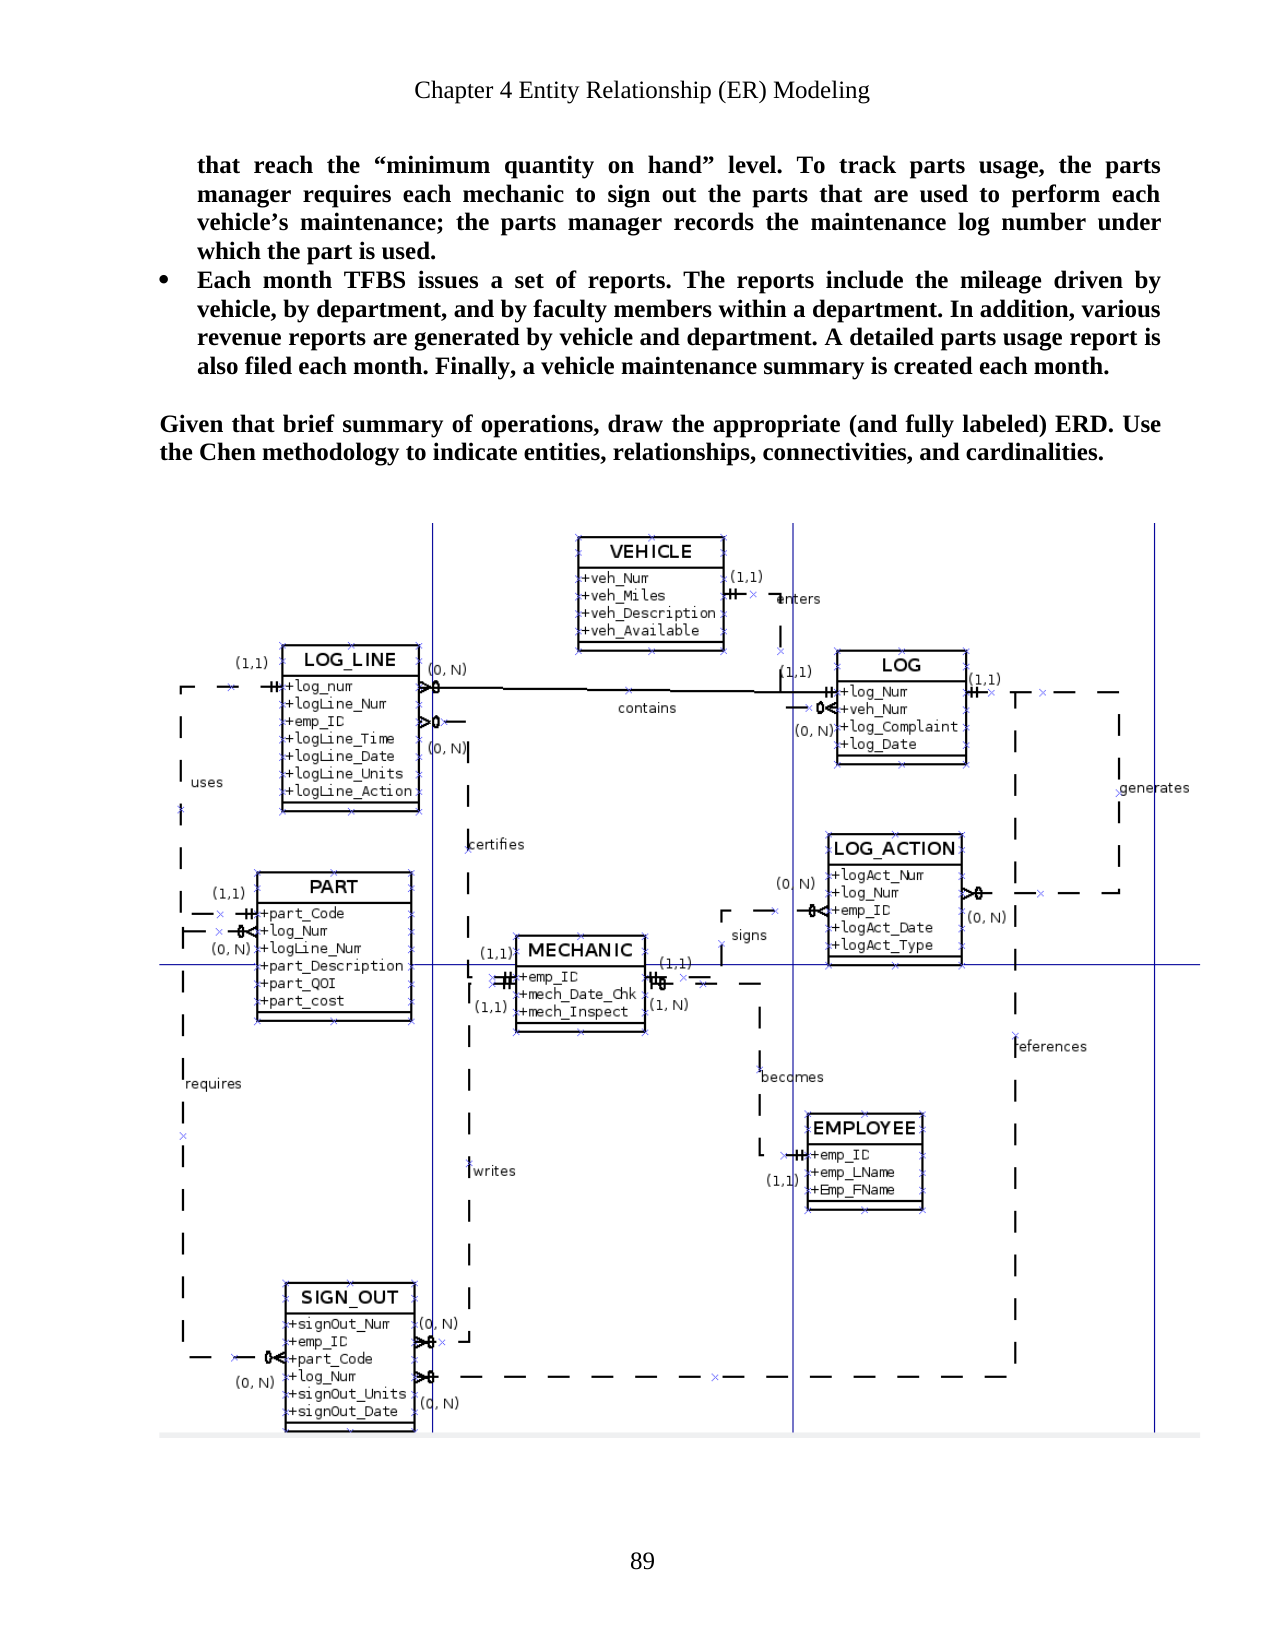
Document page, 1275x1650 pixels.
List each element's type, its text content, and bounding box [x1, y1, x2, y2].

text Given that brief summary of operations, draw the appropriate (and fully labeled) ERD. Use the Chen methodology to indicate entities, relationships, connectivities, and cardinalities. [159, 409, 1162, 466]
list Each month TFBS issues a set of reports. The reports include the mileage driven by vehicle, by department, and by faculty members within a department. In addition, various revenue reports are generated by vehicle and department. A detailed parts usage report is also filed each month. Finally, a vehicle maintenance summary is created each month. [159, 265, 1162, 380]
list that reach the “minimum quantity on hand” level. To track parts usage, the parts manager requires each mechanic to sign out the parts that are used to perform each vehicle’s maintenance; the parts manager records the maintenance log number under which the part is used. [159, 150, 1162, 265]
picture [159, 523, 1200, 1438]
